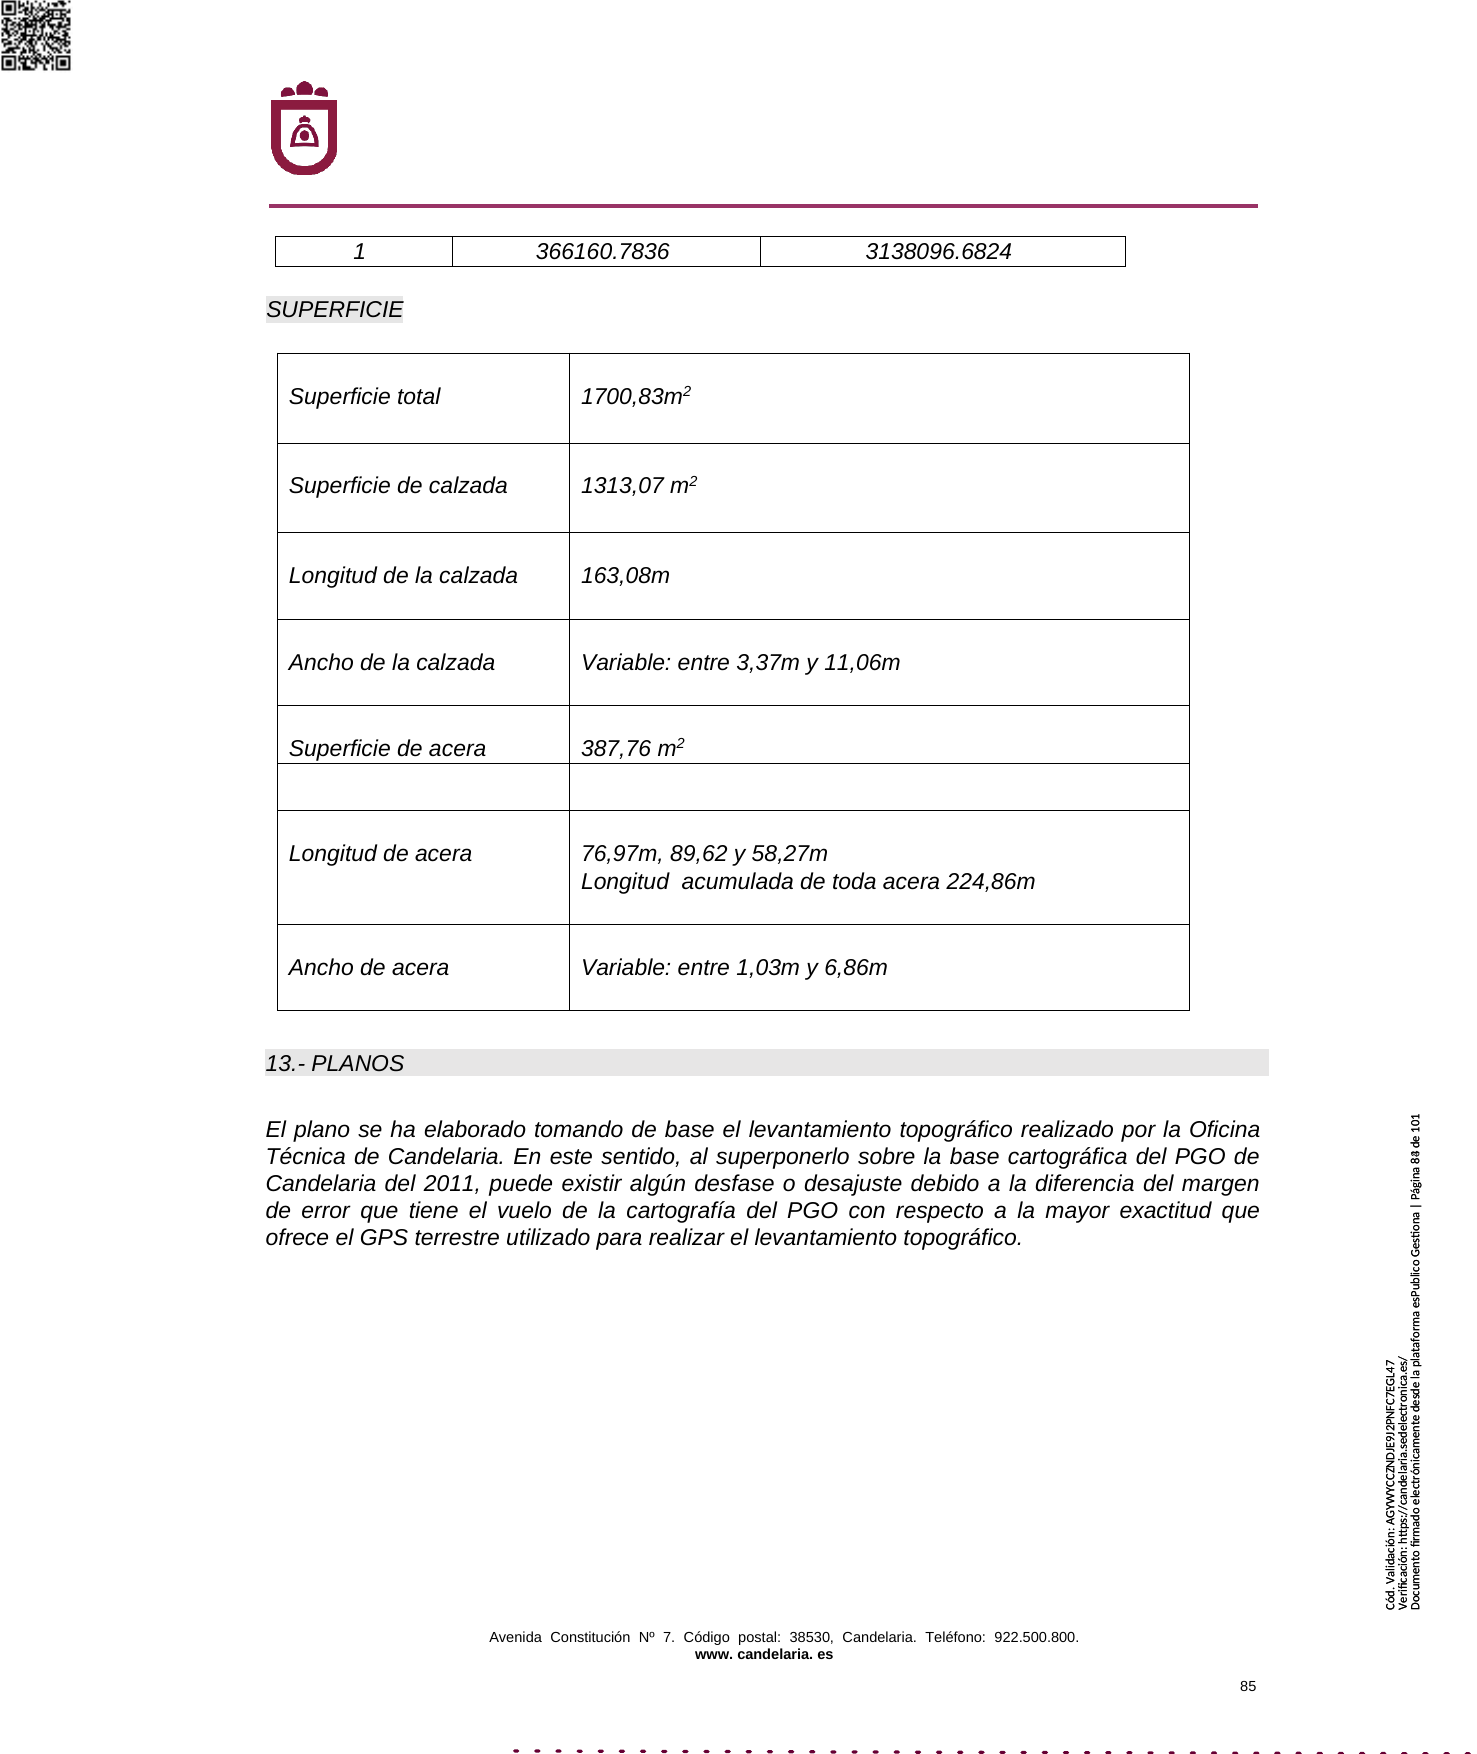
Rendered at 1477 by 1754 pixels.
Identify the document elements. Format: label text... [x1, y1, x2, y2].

table_cell [278, 764, 569, 809]
table_cell Ancho de la calzada [278, 620, 569, 705]
table_cell 1 [276, 237, 452, 266]
table_header 1700,83m2 [570, 354, 1189, 442]
table_cell 366160.7836 [453, 237, 760, 266]
table_cell 76,97m, 89,62 y 58,27m Longitud acumulada de toda acera 224,86m [570, 811, 1189, 924]
table_cell Superficie de acera [278, 706, 569, 763]
table_cell Longitud de la calzada [278, 533, 569, 618]
table_cell 3138096.6824 [761, 237, 1125, 266]
table_cell 163,08m [570, 533, 1189, 618]
table_header SUPERFICIE [263, 296, 1265, 324]
table_cell [1126, 236, 1131, 266]
table_cell Variable: entre 1,03m y 6,86m [570, 925, 1189, 1010]
table_header Superficie total [278, 354, 569, 442]
table_cell [570, 764, 1189, 809]
table_cell Ancho de acera [278, 925, 569, 1010]
table_cell 387,76 m2 [570, 706, 1189, 763]
text 13.- PLANOS [265, 1049, 1269, 1076]
table_cell Superficie de calzada [278, 444, 569, 532]
table_cell Longitud de acera [278, 811, 569, 924]
text El plano se ha elaborado tomando de base el levantamiento topográfico realizado por la Oficina Técnica de Candelaria. En este sentido, al superponerlo sobre la base cartográfica del PGO de Candelaria del 2011, puede existir algún desfase o desajuste debido a la diferencia del margen de error que tiene el vuelo de la cartografía del PGO con respecto a la mayor exactitud que ofrece el GPS terrestre utilizado para realizar el levantamiento topográfico. [265, 1116, 1263, 1251]
table_cell Variable: entre 3,37m y 11,06m [570, 620, 1189, 705]
table_cell 1313,07 m2 [570, 444, 1189, 532]
